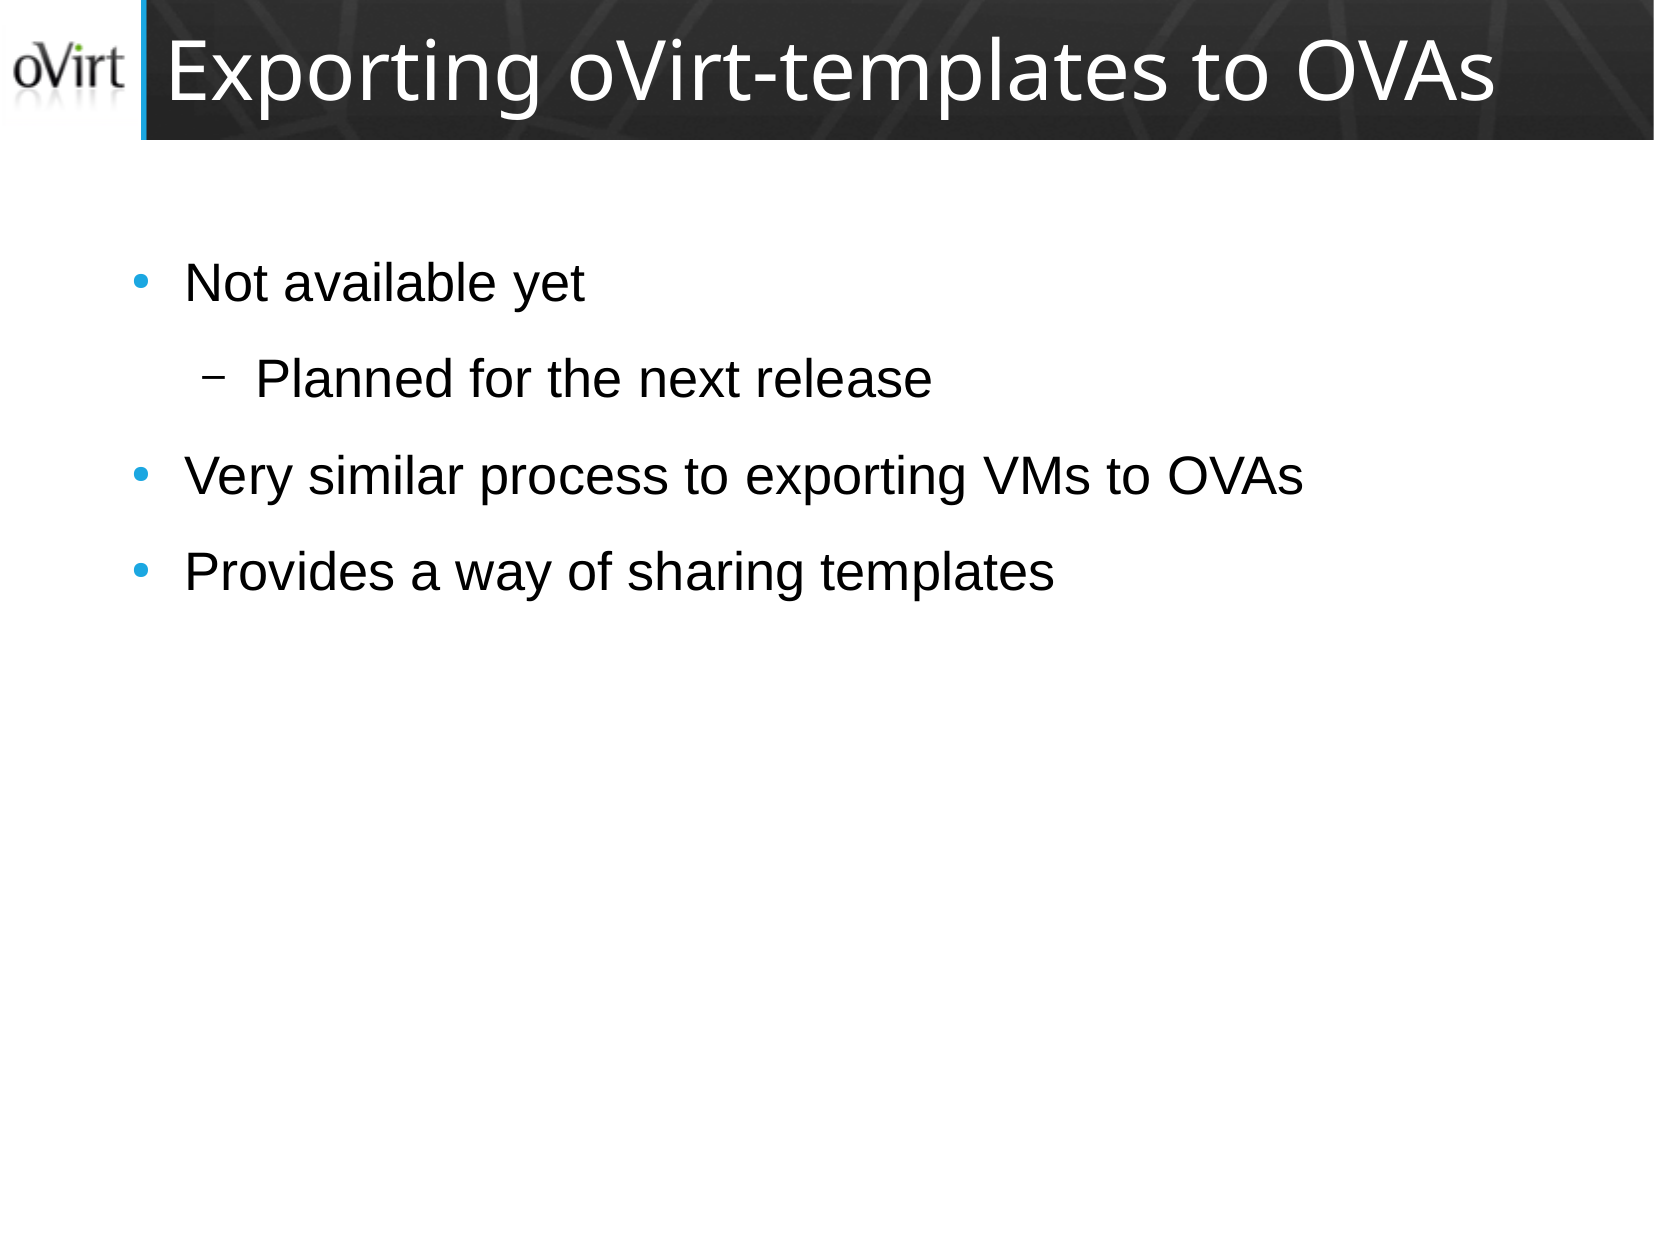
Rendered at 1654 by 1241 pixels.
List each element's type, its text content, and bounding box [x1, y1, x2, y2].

text_box Not available yet Planned for the next release Very similar process to exporting VMs to OVAs Provides a way of sharing templates [86, 244, 1576, 1126]
picture [0, 0, 1654, 140]
title Exporting oVirt-templates to OVAs [164, 18, 1653, 119]
